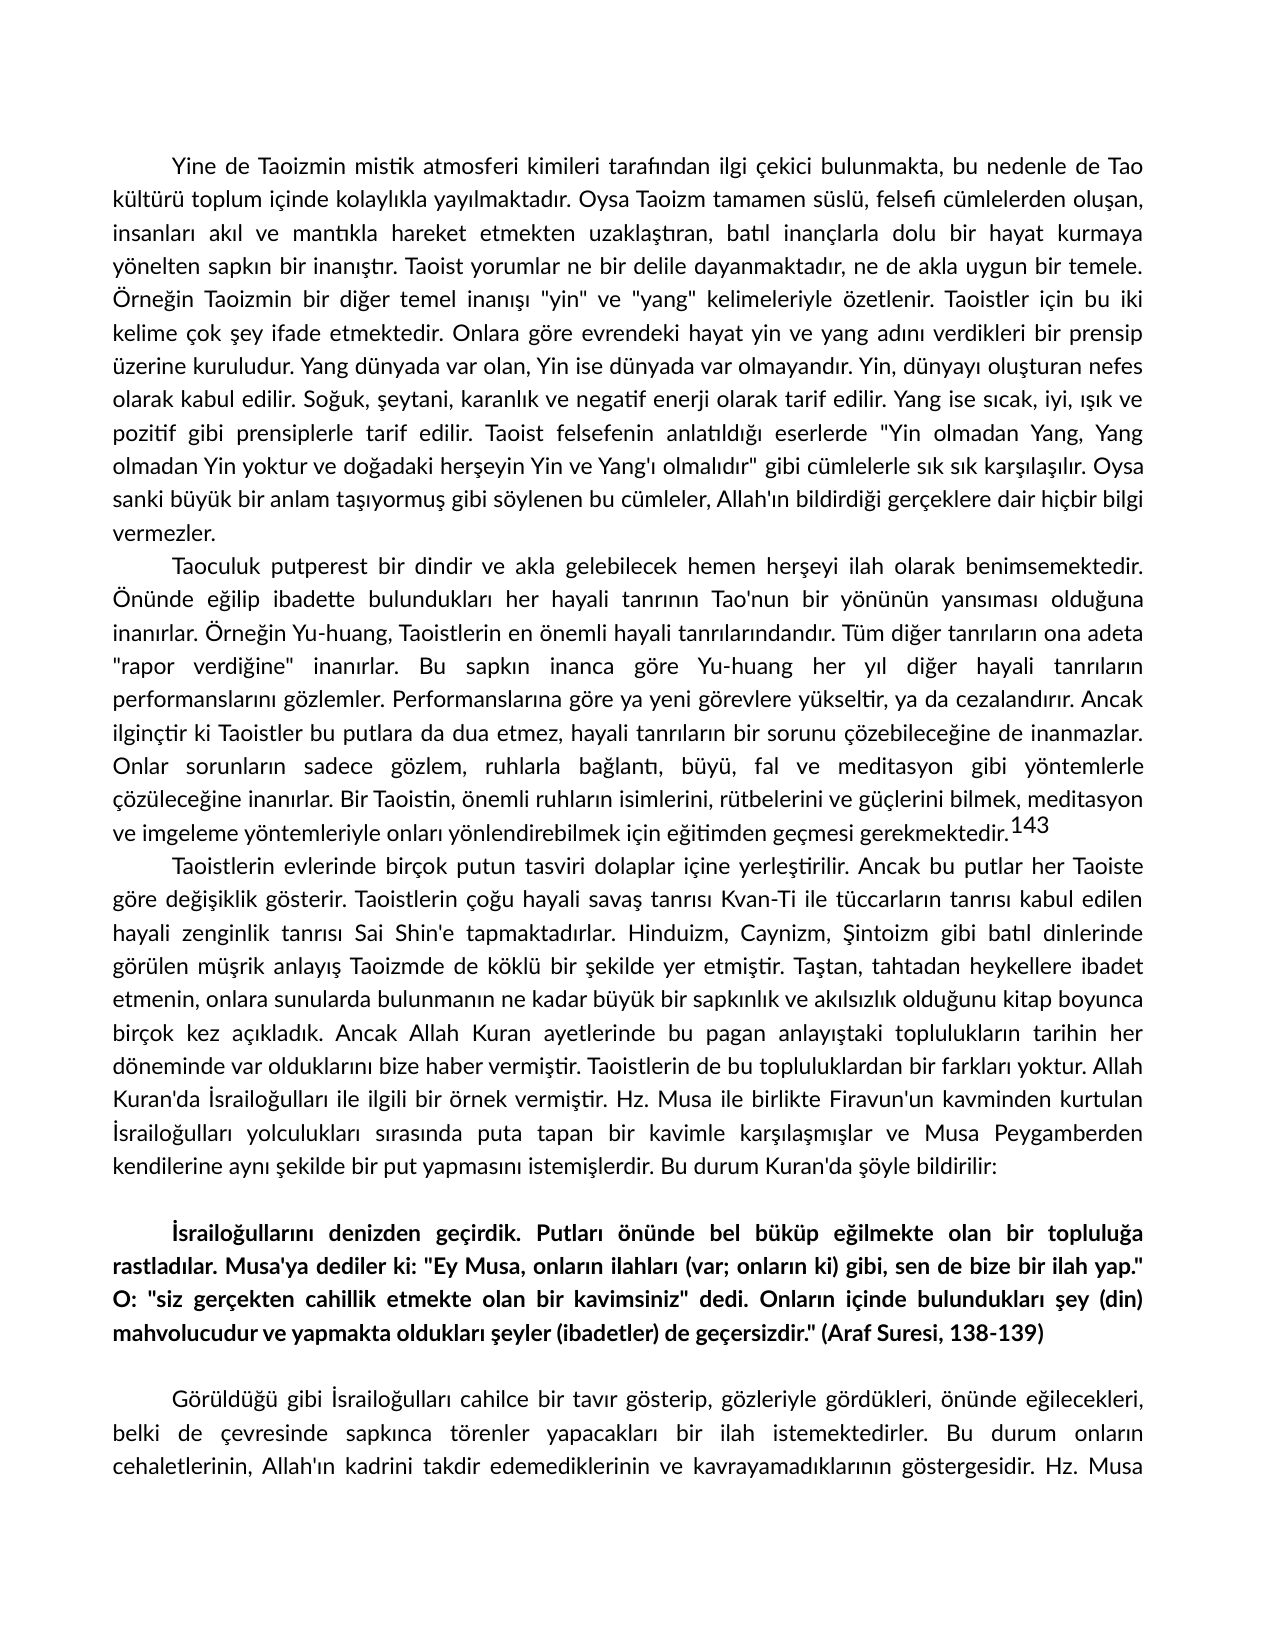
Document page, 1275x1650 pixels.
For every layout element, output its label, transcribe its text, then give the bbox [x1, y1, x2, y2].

text İsrailoğullarını denizden geçirdik. Putları önünde bel büküp eğilmekte olan bir topluluğa rastladılar. Musa'ya dediler ki: "Ey Musa, onların ilahları (var; onların ki) gibi, sen de bize bir ilah yap." O: "siz gerçekten cahillik etmekte olan bir kavimsiniz" dedi. Onların içinde bulundukları şey (din) mahvolucudur ve yapmakta oldukları şeyler (ibadetler) de geçersizdir." (Araf Suresi, 138-139) [112, 1214, 1145, 1348]
text Görüldüğü gibi İsrailoğulları cahilce bir tavır gösterip, gözleriyle gördükleri, önünde eğilecekleri, belki de çevresinde sapkınca törenler yapacakları bir ilah istemektedirler. Bu durum onların cehaletlerinin, Allah'ın kadrini takdir edemediklerinin ve kavrayamadıklarının göstergesidir. Hz. Musa [112, 1381, 1145, 1481]
text Taoistlerin evlerinde birçok putun tasviri dolaplar içine yerleştirilir. Ancak bu putlar her Taoiste göre değişiklik gösterir. Taoistlerin çoğu hayali savaş tanrısı Kvan-Ti ile tüccarların tanrısı kabul edilen hayali zenginlik tanrısı Sai Shin'e tapmaktadırlar. Hinduizm, Caynizm, Şintoizm gibi batıl dinlerinde görülen müşrik anlayış Taoizmde de köklü bir şekilde yer etmiştir. Taştan, tahtadan heykellere ibadet etmenin, onlara sunularda bulunmanın ne kadar büyük bir sapkınlık ve akılsızlık olduğunu kitap boyunca birçok kez açıkladık. Ancak Allah Kuran ayetlerinde bu pagan anlayıştaki toplulukların tarihin her döneminde var olduklarını bize haber vermiştir. Taoistlerin de bu topluluklardan bir farkları yoktur. Allah Kuran'da İsrailoğulları ile ilgili bir örnek vermiştir. Hz. Musa ile birlikte Firavun'un kavminden kurtulan İsrailoğulları yolculukları sırasında puta tapan bir kavimle karşılaşmışlar ve Musa Peygamberden kendilerine aynı şekilde bir put yapmasını istemişlerdir. Bu durum Kuran'da şöyle bildirilir: [112, 848, 1145, 1181]
text Taoculuk putperest bir dindir ve akla gelebilecek hemen herşeyi ilah olarak benimsemektedir. Önünde eğilip ibadette bulundukları her hayali tanrının Tao'nun bir yönünün yansıması olduğuna inanırlar. Örneğin Yu-huang, Taoistlerin en önemli hayali tanrılarındandır. Tüm diğer tanrıların ona adeta "rapor verdiğine" inanırlar. Bu sapkın inanca göre Yu-huang her yıl diğer hayali tanrıların performanslarını gözlemler. Performanslarına göre ya yeni görevlere yükseltir, ya da cezalandırır. Ancak ilginçtir ki Taoistler bu putlara da dua etmez, hayali tanrıların bir sorunu çözebileceğine de inanmazlar. Onlar sorunların sadece gözlem, ruhlarla bağlantı, büyü, fal ve meditasyon gibi yöntemlerle çözüleceğine inanırlar. Bir Taoistin, önemli ruhların isimlerini, rütbelerini ve güçlerini bilmek, meditasyon ve imgeleme yöntemleriyle onları yönlendirebilmek için eğitimden geçmesi gerekmektedir.143 [112, 548, 1145, 848]
text Yine de Taoizmin mistik atmosferi kimileri tarafından ilgi çekici bulunmakta, bu nedenle de Tao kültürü toplum içinde kolaylıkla yayılmaktadır. Oysa Taoizm tamamen süslü, felsefi cümlelerden oluşan, insanları akıl ve mantıkla hareket etmekten uzaklaştıran, batıl inançlarla dolu bir hayat kurmaya yönelten sapkın bir inanıştır. Taoist yorumlar ne bir delile dayanmaktadır, ne de akla uygun bir temele. Örneğin Taoizmin bir diğer temel inanışı "yin" ve "yang" kelimeleriyle özetlenir. Taoistler için bu iki kelime çok şey ifade etmektedir. Onlara göre evrendeki hayat yin ve yang adını verdikleri bir prensip üzerine kuruludur. Yang dünyada var olan, Yin ise dünyada var olmayandır. Yin, dünyayı oluşturan nefes olarak kabul edilir. Soğuk, şeytani, karanlık ve negatif enerji olarak tarif edilir. Yang ise sıcak, iyi, ışık ve pozitif gibi prensiplerle tarif edilir. Taoist felsefenin anlatıldığı eserlerde "Yin olmadan Yang, Yang olmadan Yin yoktur ve doğadaki herşeyin Yin ve Yang'ı olmalıdır" gibi cümlelerle sık sık karşılaşılır. Oysa sanki büyük bir anlam taşıyormuş gibi söylenen bu cümleler, Allah'ın bildirdiği gerçeklere dair hiçbir bilgi vermezler. [112, 148, 1145, 548]
